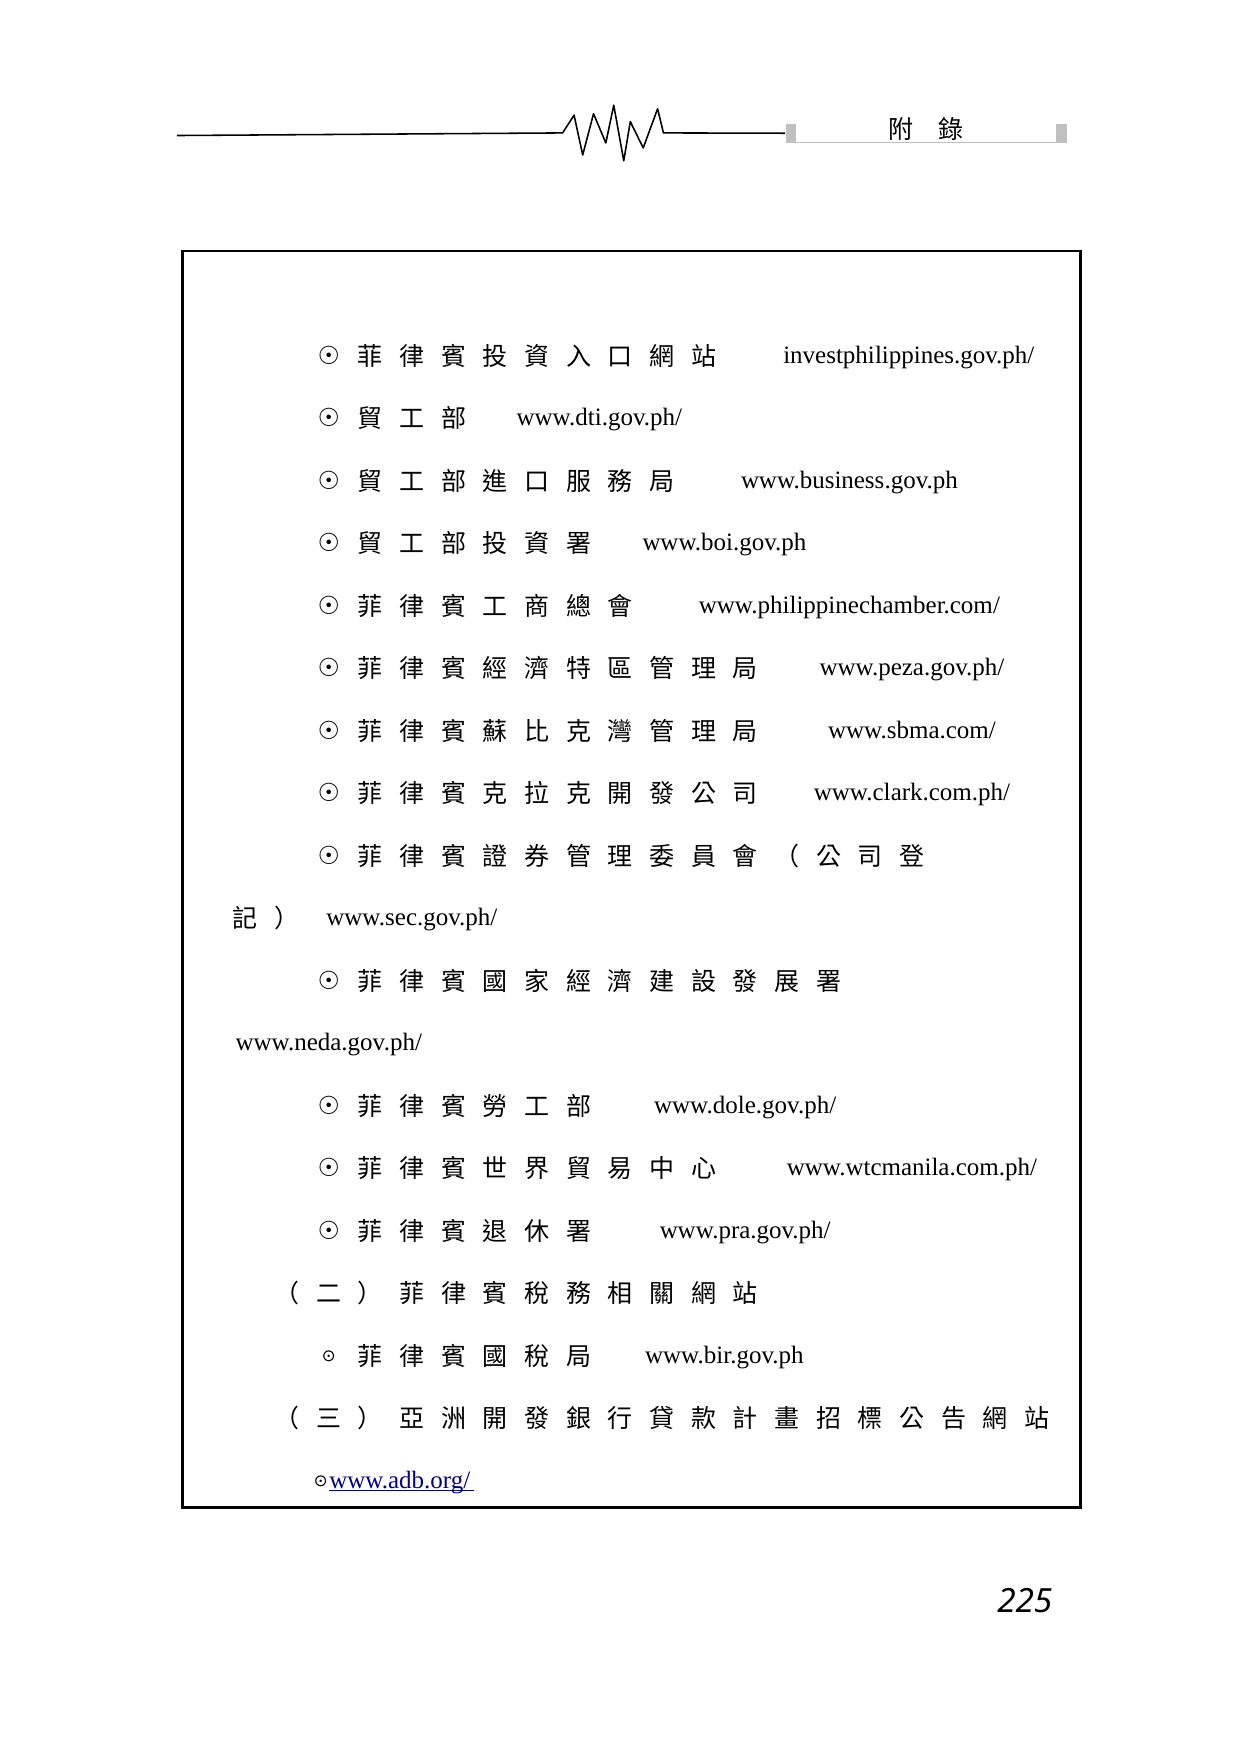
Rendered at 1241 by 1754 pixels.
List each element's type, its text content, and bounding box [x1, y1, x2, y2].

table_cell ☉菲律賓投資入口網站 investphilippines.gov.ph/ ☉貿工部 www.dti.gov.ph/ ☉貿工部進口服務局 www.business.gov.ph ☉貿工部投資署 www.boi.gov.ph ☉菲律賓工商總會 www.philippinechamber.com/ ☉菲律賓經濟特區管理局 www.peza.gov.ph/ ☉菲律賓蘇比克灣管理局 www.sbma.com/ ☉菲律賓克拉克開發公司 www.clark.com.ph/ ☉菲律賓證券管理委員會（公司登記）www.sec.gov.ph/ ☉菲律賓國家經濟建設發展署 www.neda.gov.ph/ ☉菲律賓勞工部 www.dole.gov.ph/ ☉菲律賓世界貿易中心 www.wtcmanila.com.ph/ ☉菲律賓退休署 www.pra.gov.ph/ （二）菲律賓稅務相關網站 ☉菲律賓國稅局 www.bir.gov.ph （三）亞洲開發銀行貸款計畫招標公告網站 ☉www.adb.org/ [184, 252, 1079, 1506]
